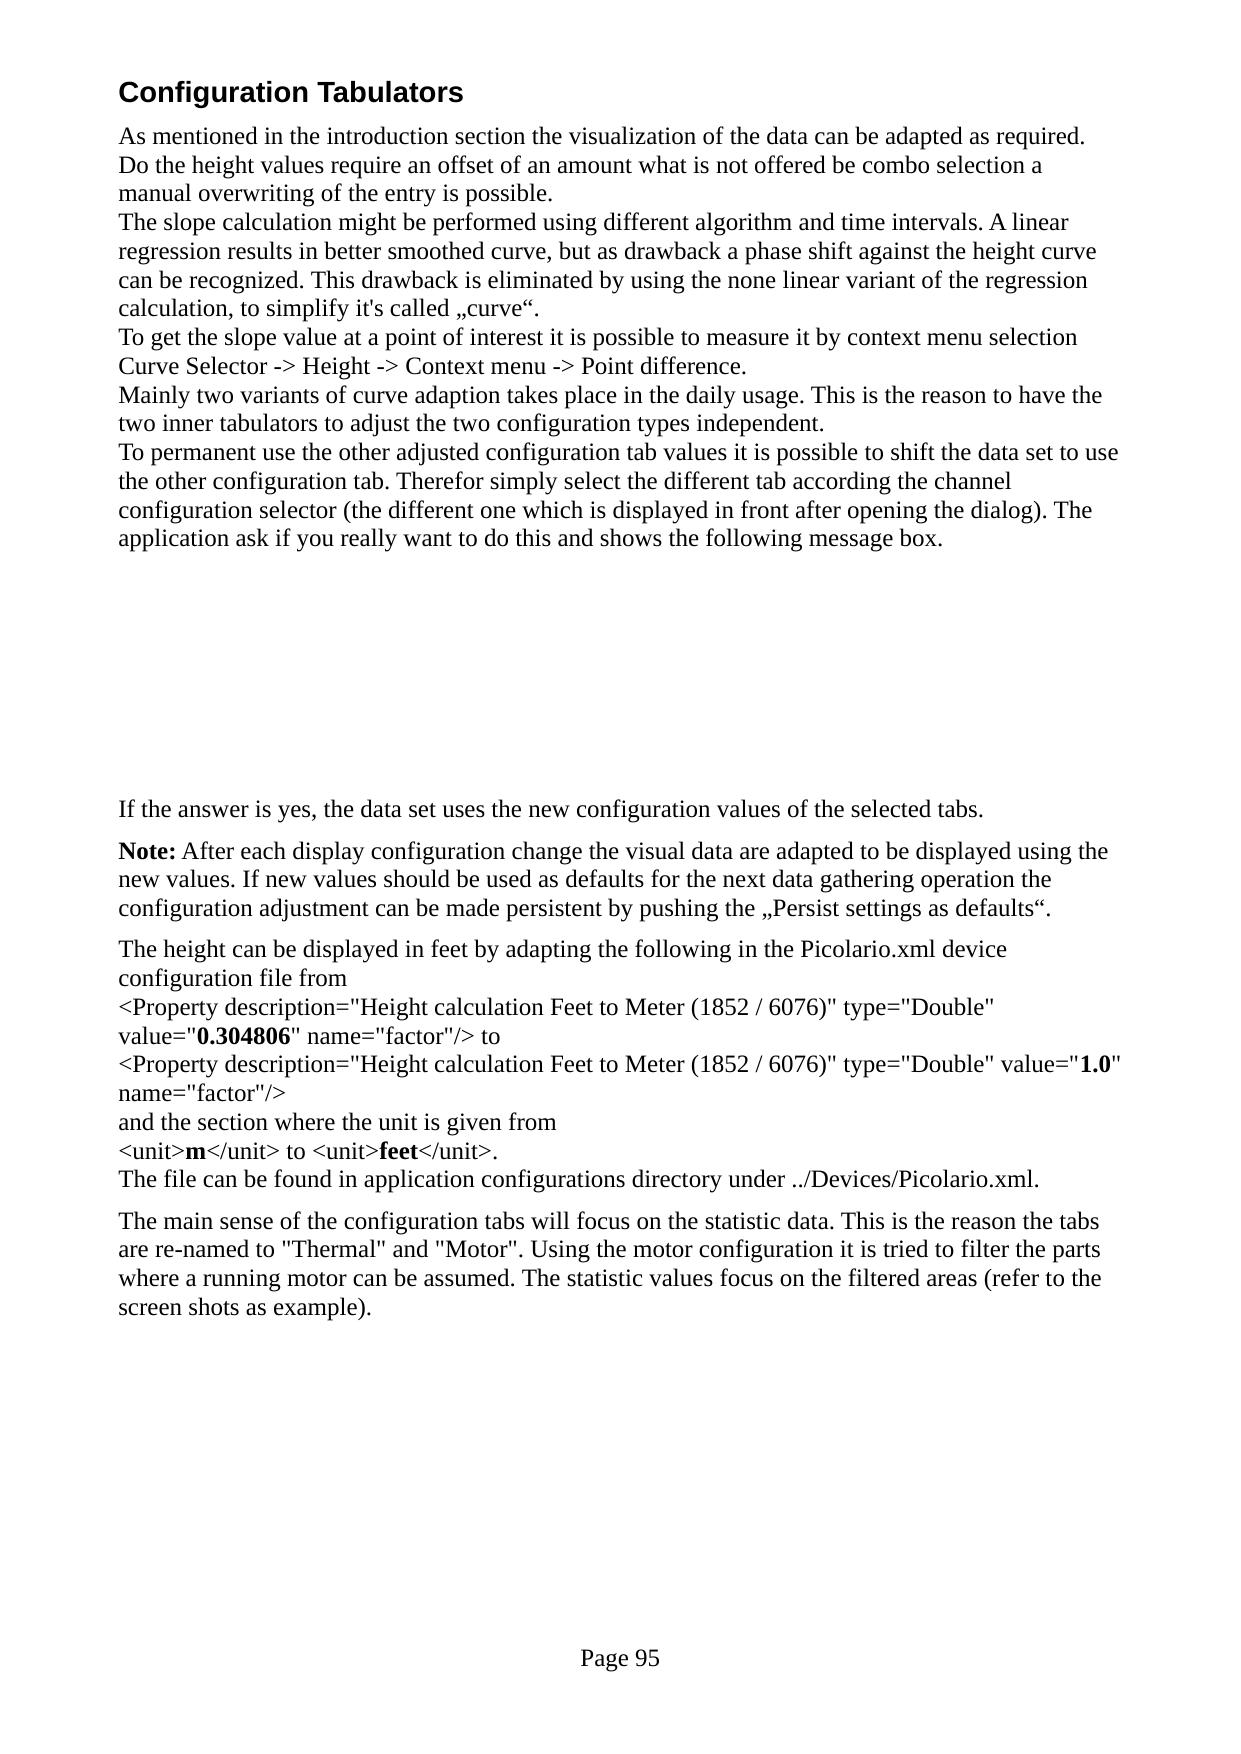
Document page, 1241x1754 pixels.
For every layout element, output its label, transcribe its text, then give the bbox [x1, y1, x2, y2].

text Note: After each display configuration change the visual data are adapted to be displayed using the new values. If new values should be used as defaults for the next data gathering operation the configuration adjustment can be made persistent by pushing the „Persist settings as defaults“. [118, 836, 1122, 922]
text As mentioned in the introduction section the visualization of the data can be adapted as required. Do the height values require an offset of an amount what is not offered be combo selection a manual overwriting of the entry is possible. The slope calculation might be performed using different algorithm and time intervals. A linear regression results in better smoothed curve, but as drawback a phase shift against the height curve can be recognized. This drawback is eliminated by using the none linear variant of the regression calculation, to simplify it's called „curve“. To get the slope value at a point of interest it is possible to measure it by context menu selection Curve Selector -> Height -> Context menu -> Point difference. Mainly two variants of curve adaption takes place in the daily usage. This is the reason to have the two inner tabulators to adjust the two configuration types independent. To permanent use the other adjusted configuration tab values it is possible to shift the data set to use the other configuration tab. Therefor simply select the different tab according the channel configuration selector (the different one which is displayed in front after opening the dialog). The application ask if you really want to do this and shows the following message box. [118, 121, 1122, 552]
text If the answer is yes, the data set uses the new configuration values of the selected tabs. [118, 794, 1122, 823]
text The height can be displayed in feet by adapting the following in the Picolario.xml device configuration file from <Property description="Height calculation Feet to Meter (1852 / 6076)" type="Double" value="0.304806" name="factor"/> to <Property description="Height calculation Feet to Meter (1852 / 6076)" type="Double" value="1.0" name="factor"/> and the section where the unit is given from <unit>m</unit> to <unit>feet</unit>. The file can be found in application configurations directory under ../Devices/Picolario.xml. [118, 934, 1122, 1193]
text The main sense of the configuration tabs will focus on the statistic data. This is the reason the tabs are re-named to "Thermal" and "Motor". Using the motor configuration it is tried to filter the parts where a running motor can be assumed. The statistic values focus on the filtered areas (refer to the screen shots as example). [118, 1206, 1122, 1321]
subtitle Configuration Tabulators [118, 75, 1122, 108]
